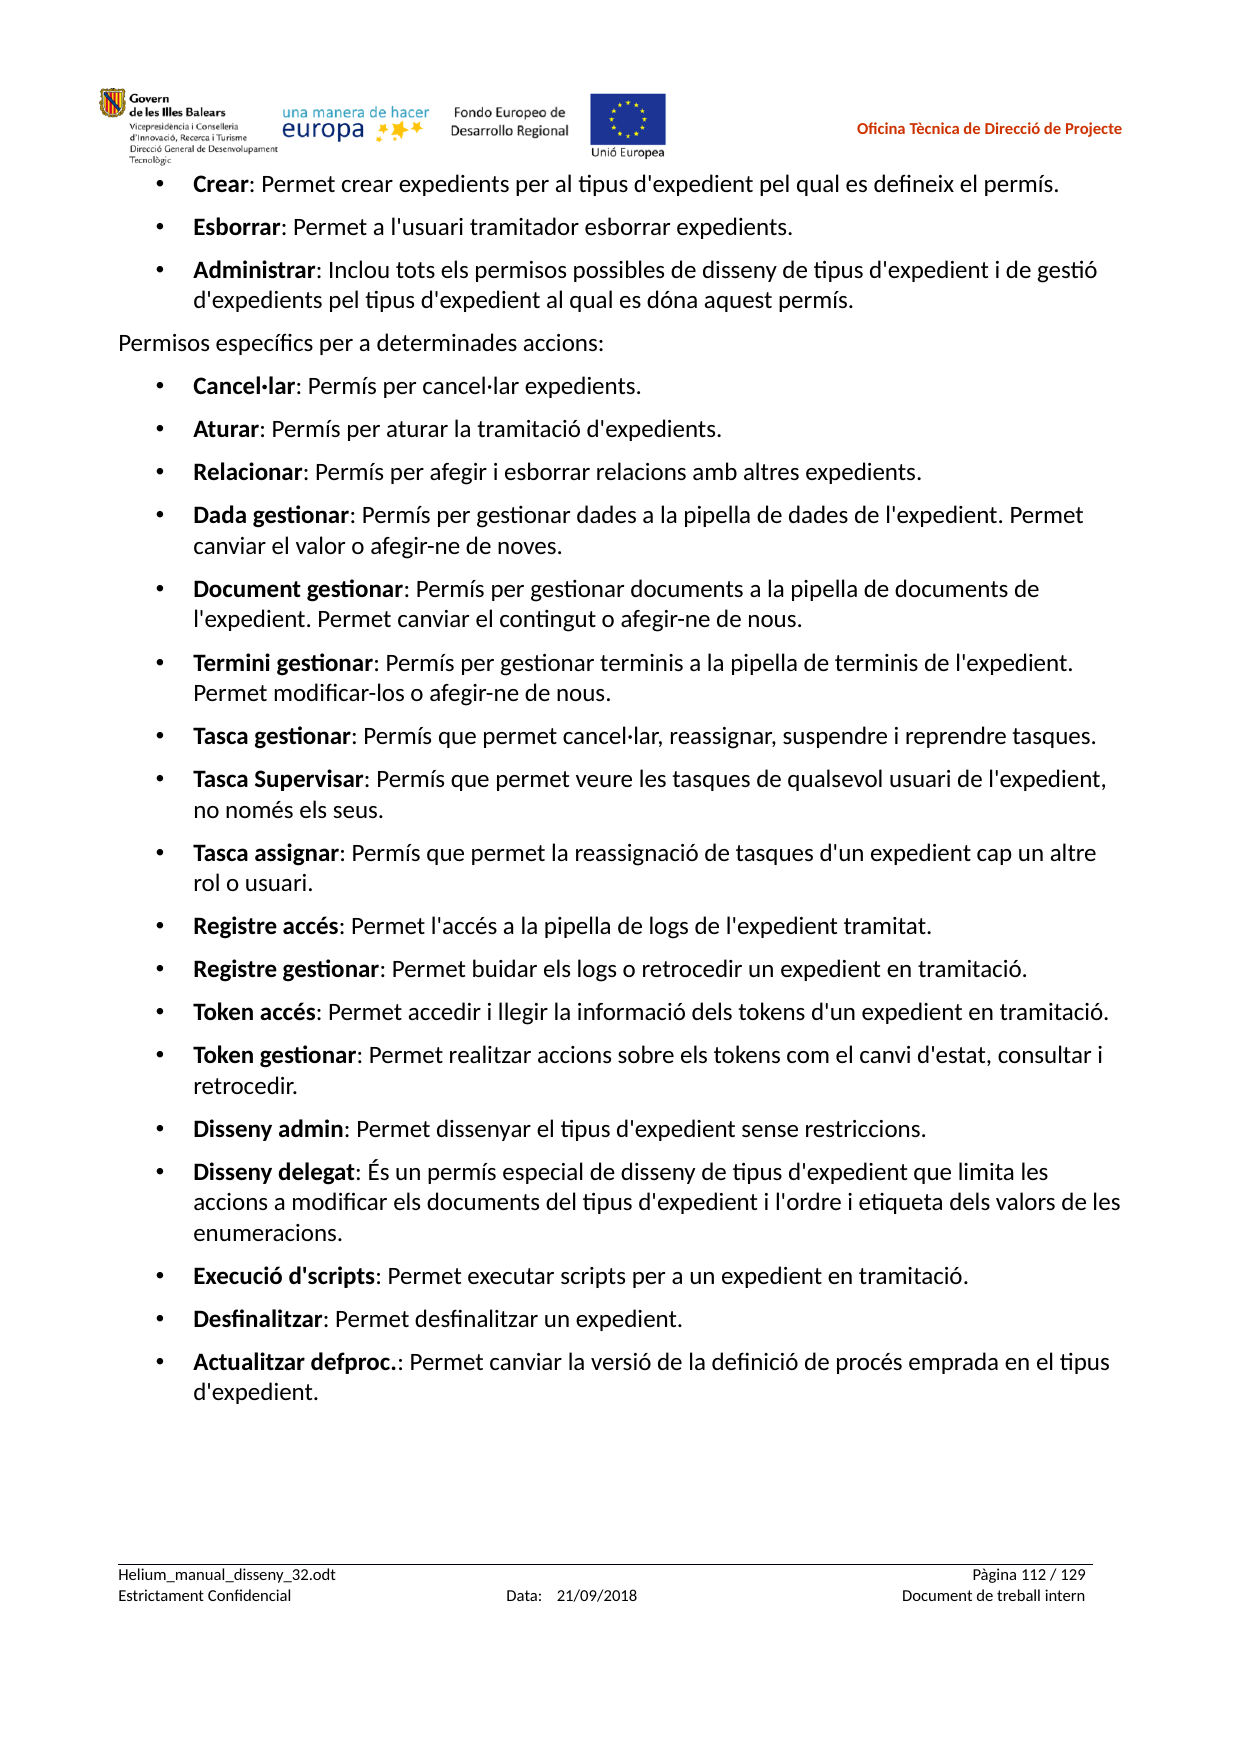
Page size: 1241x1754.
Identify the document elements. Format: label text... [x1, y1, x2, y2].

list Administrar: Inclou tots els permisos possibles de disseny de tipus d'expedient i de gestió d'expedients pel tipus d'expedient al qual es dóna aquest permís. [156, 254, 1122, 315]
list Crear: Permet crear expedients per al tipus d'expedient pel qual es defineix el permís. [156, 168, 1122, 198]
list Registre gestionar: Permet buidar els logs o retrocedir un expedient en tramitació. [156, 953, 1122, 984]
picture [99, 87, 668, 166]
list Relacionar: Permís per afegir i esborrar relacions amb altres expedients. [156, 457, 1122, 487]
list Tasca gestionar: Permís que permet cancel·lar, reassignar, suspendre i reprendre tasques. [156, 720, 1122, 751]
list Tasca assignar: Permís que permet la reassignació de tasques d'un expedient cap un altre rol o usuari. [156, 837, 1122, 898]
list Termini gestionar: Permís per gestionar terminis a la pipella de terminis de l'expedient. Permet modificar-los o afegir-ne de nous. [156, 647, 1122, 708]
list Desfinalitzar: Permet desfinalitzar un expedient. [156, 1303, 1122, 1333]
list Dada gestionar: Permís per gestionar dades a la pipella de dades de l'expedient. Permet canviar el valor o afegir-ne de noves. [156, 499, 1122, 561]
list Disseny admin: Permet dissenyar el tipus d'expedient sense restriccions. [156, 1113, 1122, 1143]
list Cancel·lar: Permís per cancel·lar expedients. [156, 371, 1122, 401]
list Token gestionar: Permet realitzar accions sobre els tokens com el canvi d'estat, consultar i retrocedir. [156, 1039, 1122, 1100]
list Registre accés: Permet l'accés a la pipella de logs de l'expedient tramitat. [156, 910, 1122, 941]
list Esborrar: Permet a l'usuari tramitador esborrar expedients. [156, 211, 1122, 241]
list Tasca Supervisar: Permís que permet veure les tasques de qualsevol usuari de l'expedient, no només els seus. [156, 763, 1122, 824]
text Permisos específics per a determinades accions: [118, 327, 1122, 358]
list Document gestionar: Permís per gestionar documents a la pipella de documents de l'expedient. Permet canviar el contingut o afegir-ne de nous. [156, 573, 1122, 634]
list Token accés: Permet accedir i llegir la informació dels tokens d'un expedient en tramitació. [156, 996, 1122, 1027]
list Actualitzar defproc.: Permet canviar la versió de la definició de procés emprada en el tipus d'expedient. [156, 1346, 1122, 1407]
list Aturar: Permís per aturar la tramitació d'expedients. [156, 413, 1122, 444]
list Disseny delegat: És un permís especial de disseny de tipus d'expedient que limita les accions a modificar els documents del tipus d'expedient i l'ordre i etiqueta dels valors de les enumeracions. [156, 1156, 1122, 1247]
list Execució d'scripts: Permet executar scripts per a un expedient en tramitació. [156, 1260, 1122, 1291]
